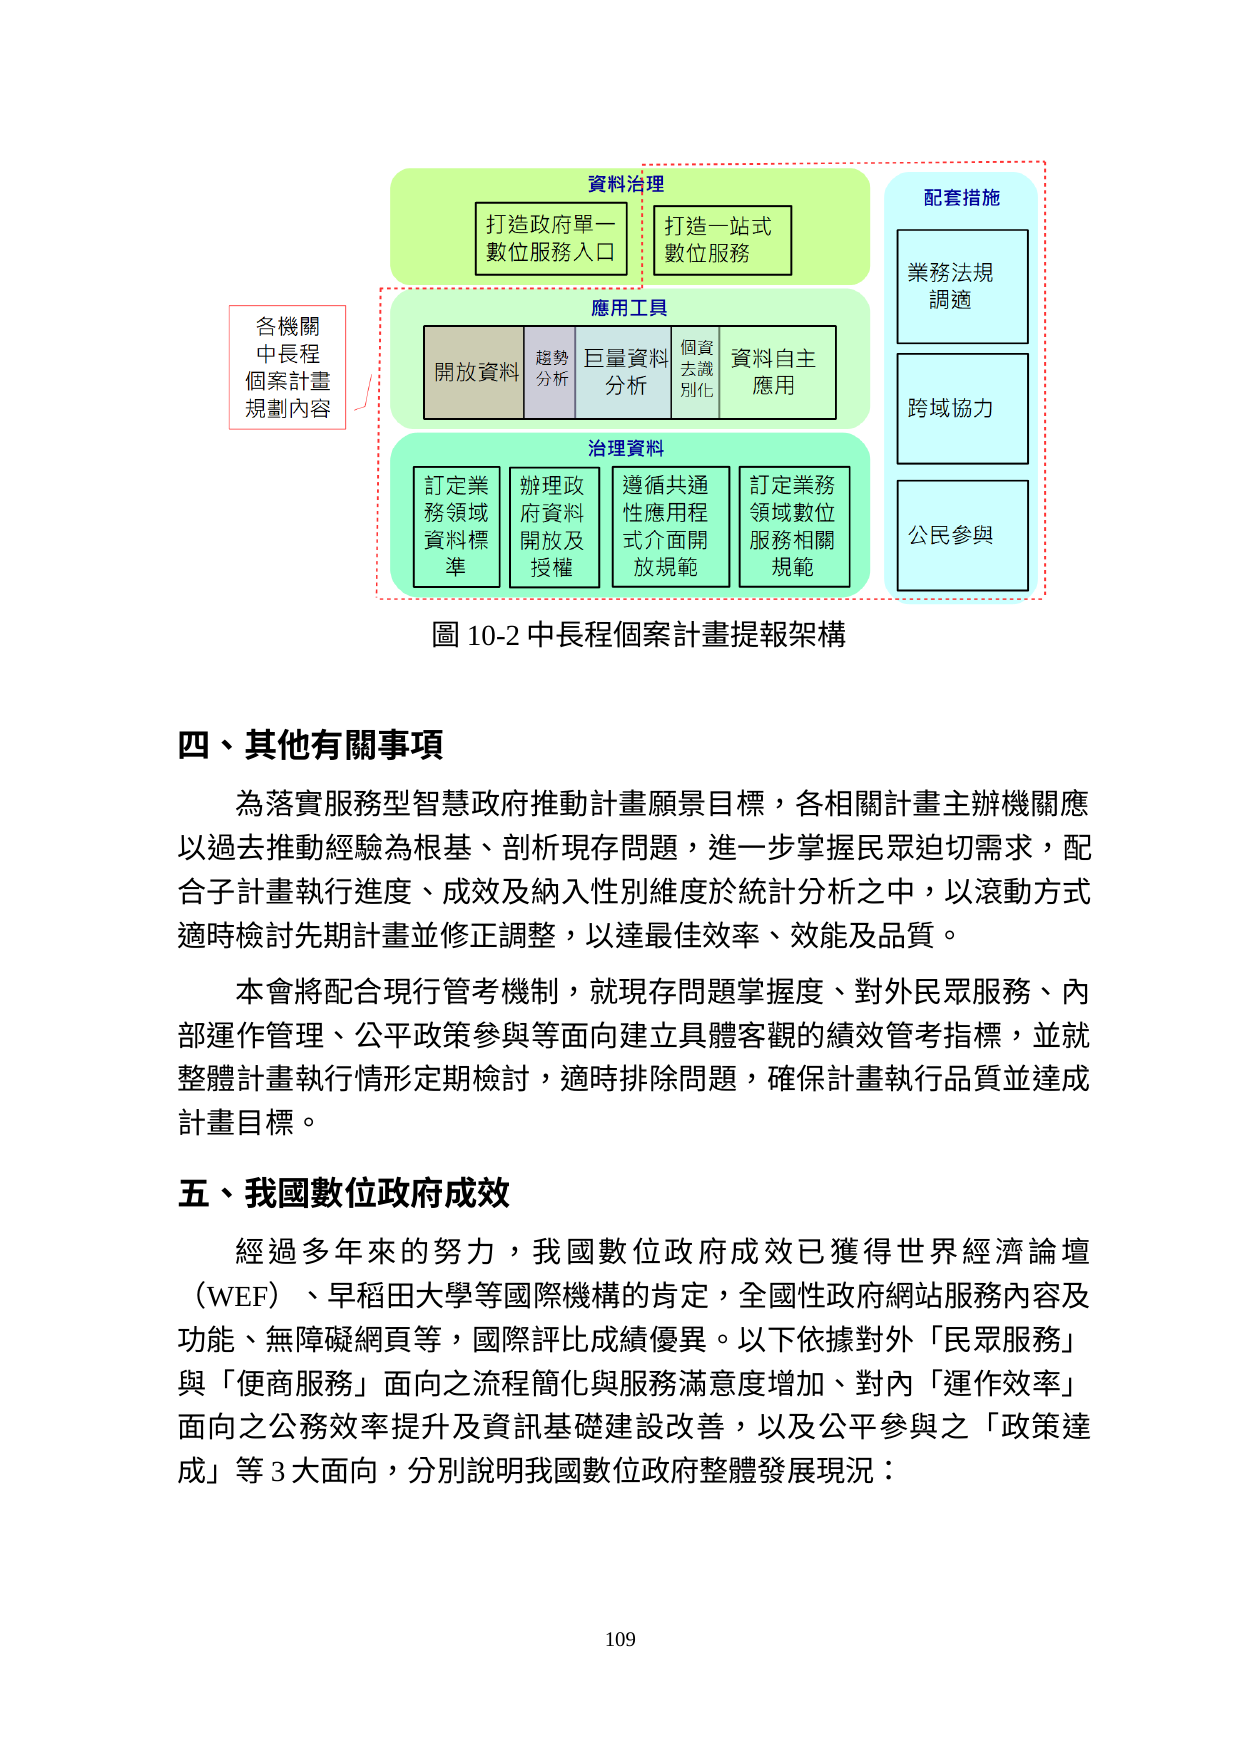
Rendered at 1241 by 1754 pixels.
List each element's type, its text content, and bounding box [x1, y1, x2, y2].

text 圖 10-2中長程個案計畫提報架構 [185, 610, 1092, 654]
text 為落實服務型智慧政府推動計畫願景目標，各相關計畫主辦機關應以過去推動經驗為根基、剖析現存問題，進一步掌握民眾迫切需求，配合子計畫執行進度、成效及納入性別維度於統計分析之中，以滾動方式適時檢討先期計畫並修正調整，以達最佳效率、效能及品質。 [177, 779, 1092, 954]
subtitle 五、我國數位政府成效 [177, 1167, 1092, 1215]
text 經過多年來的努力，我國數位政府成效已獲得世界經濟論壇（WEF）、早稻田大學等國際機構的肯定，全國性政府網站服務內容及功能、無障礙網頁等，國際評比成績優異。以下依據對外「民眾服務」與「便商服務」面向之流程簡化與服務滿意度增加、對內「運作效率」面向之公務效率提升及資訊基礎建設改善，以及公平參與之「政策達成」等3大面向，分別說明我國數位政府整體發展現況： [177, 1228, 1092, 1490]
text 本會將配合現行管考機制，就現存問題掌握度、對外民眾服務、內部運作管理、公平政策參與等面向建立具體客觀的績效管考指標，並就整體計畫執行情形定期檢討，適時排除問題，確保計畫執行品質並達成計畫目標。 [177, 967, 1092, 1142]
subtitle 四、其他有關事項 [177, 719, 1092, 767]
picture [219, 147, 1058, 610]
